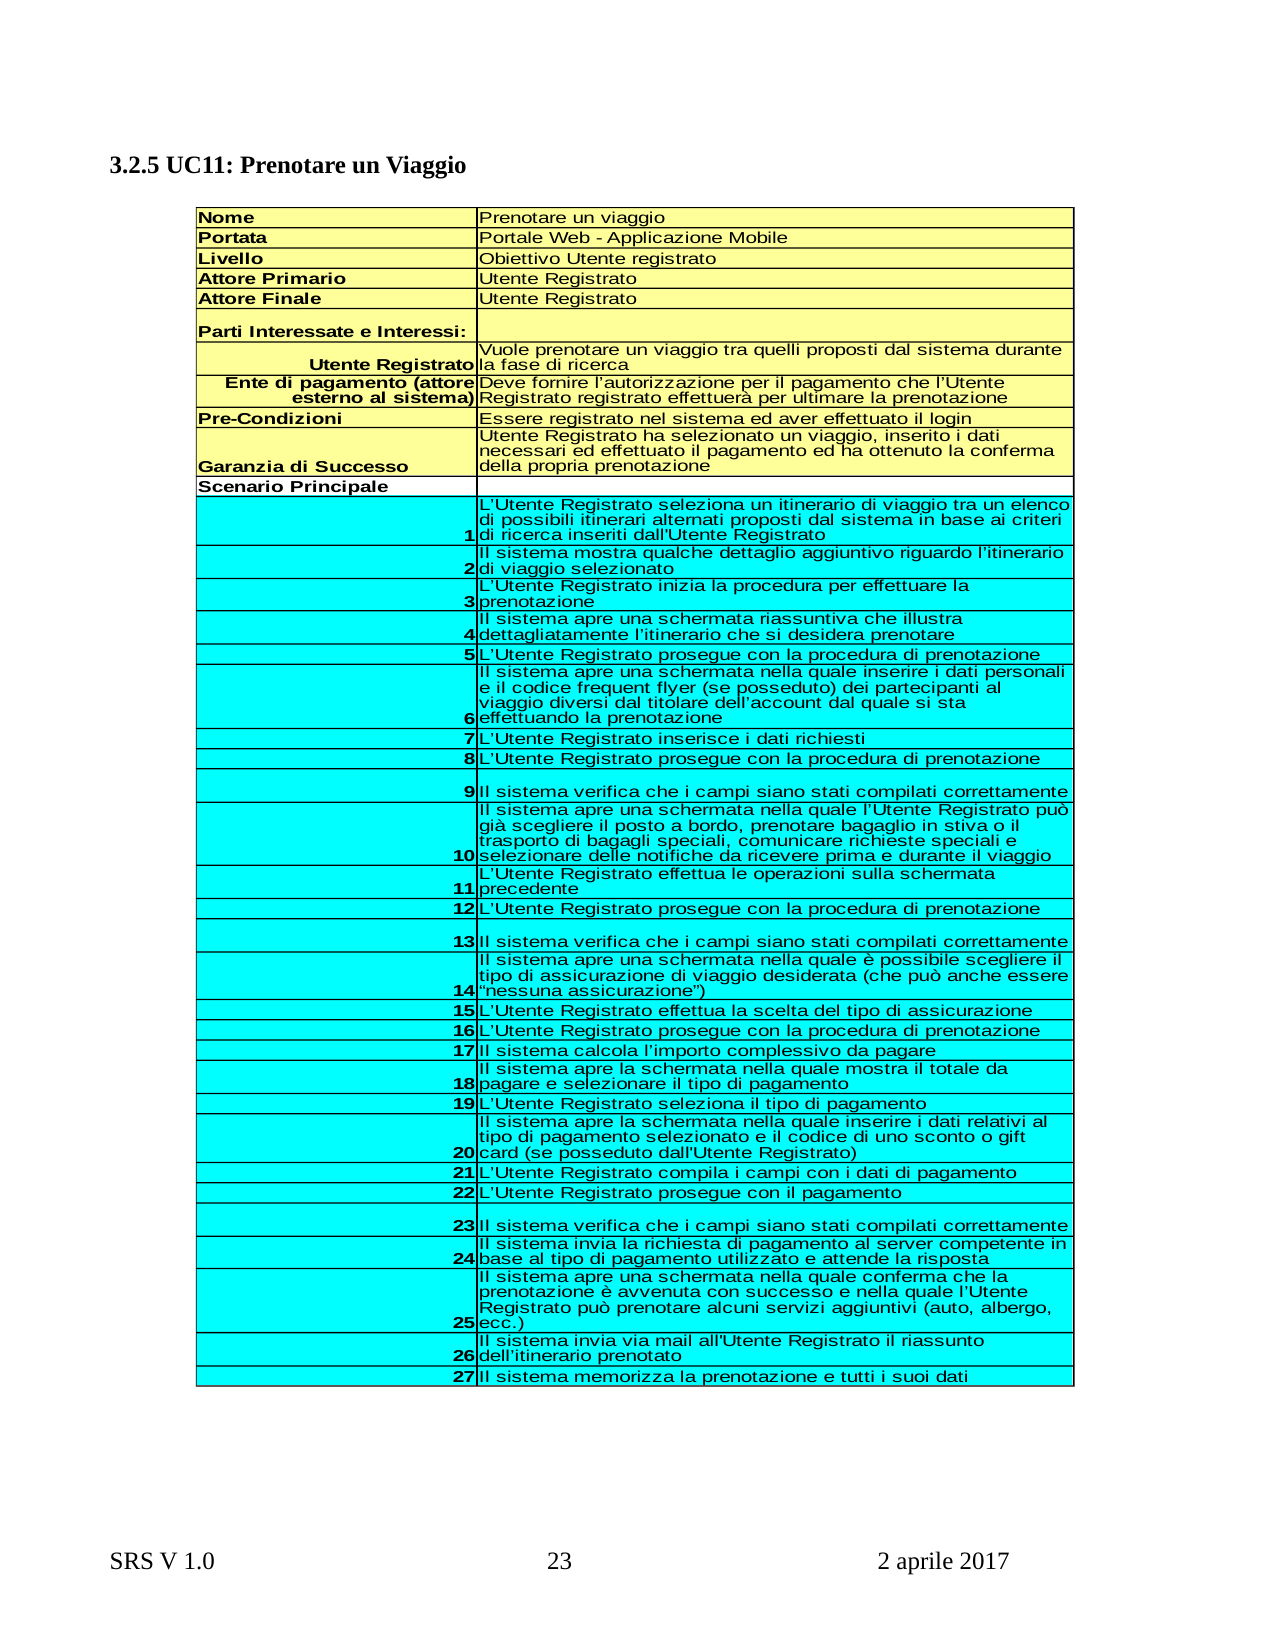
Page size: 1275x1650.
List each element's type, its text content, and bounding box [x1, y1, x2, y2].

subtitle 3.2.5 UC11: Prenotare un Viaggio [109, 150, 1162, 179]
